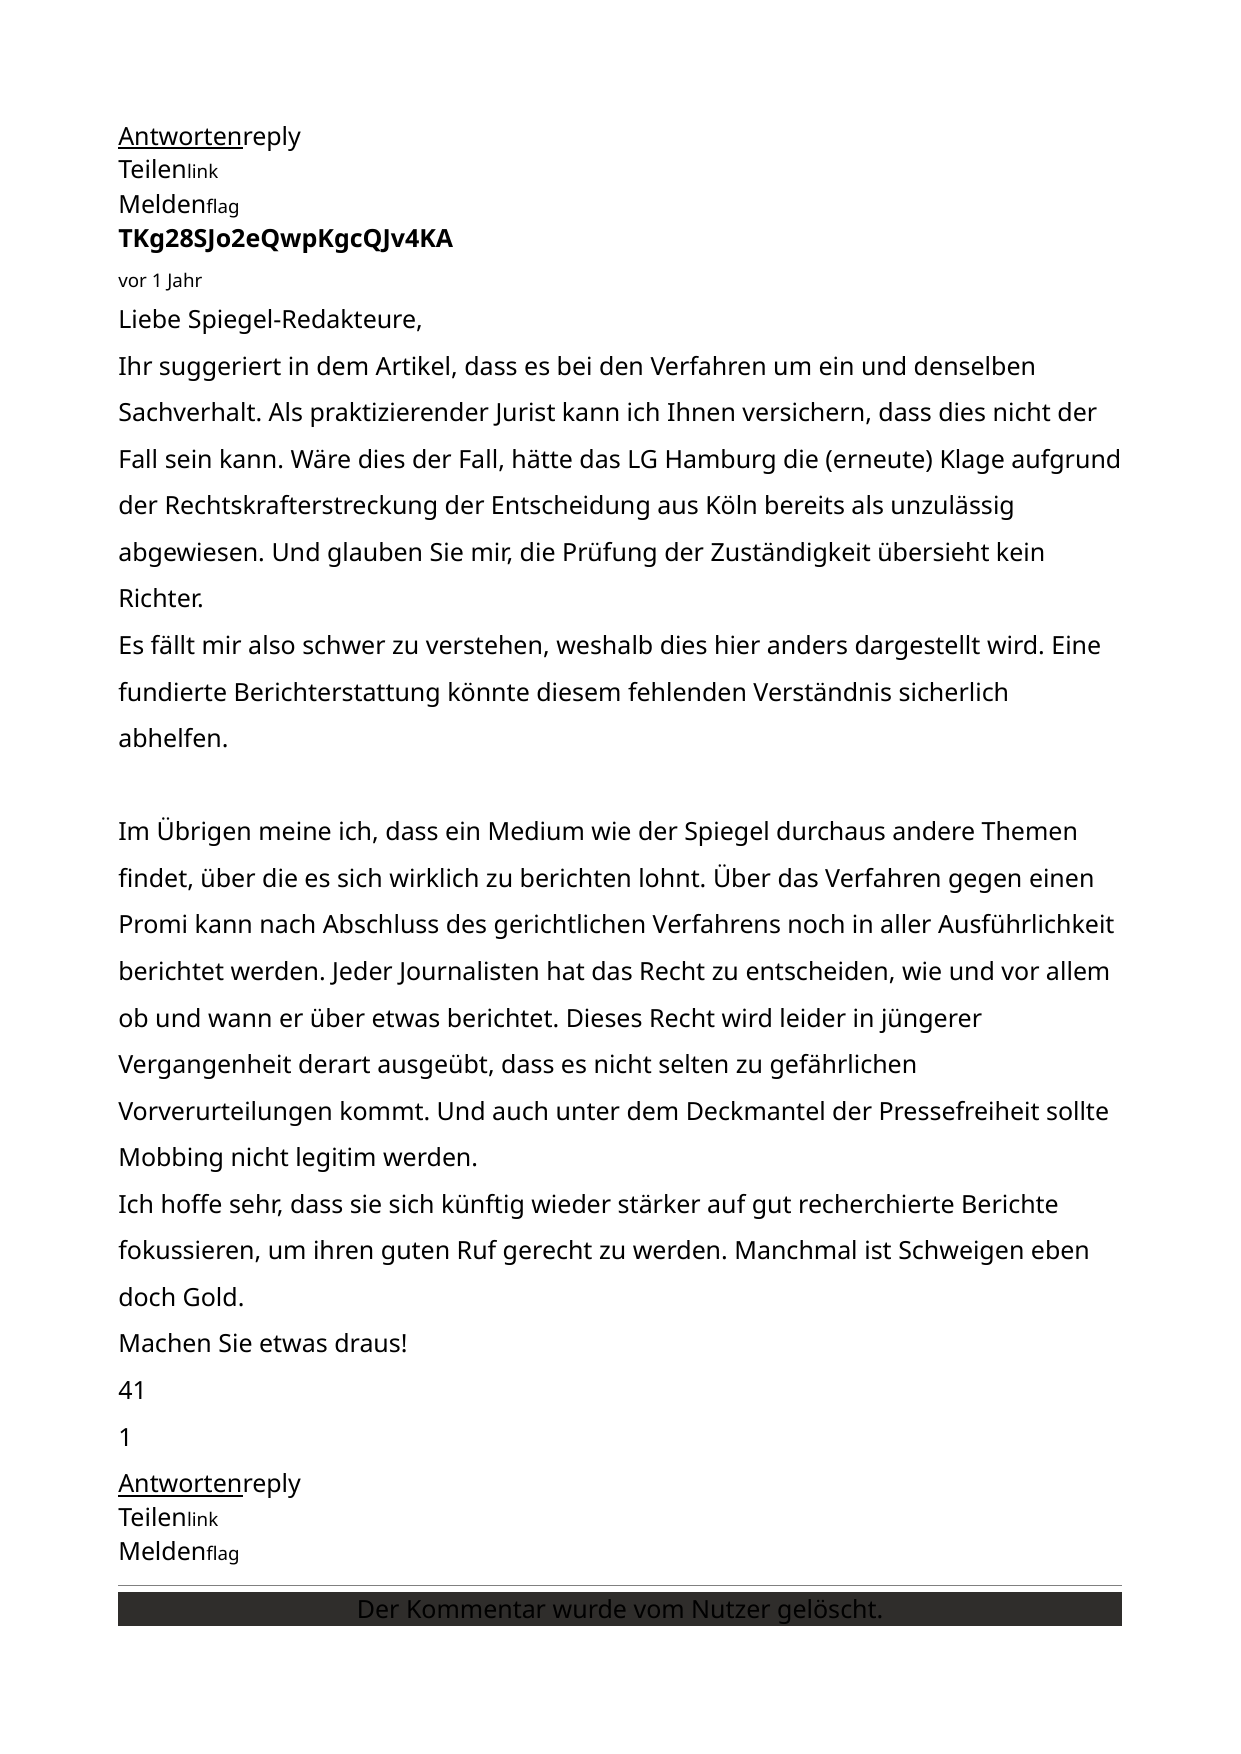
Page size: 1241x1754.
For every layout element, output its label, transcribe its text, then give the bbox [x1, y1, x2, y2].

text Der Kommentar wurde vom Nutzer gelöscht. [118, 1592, 1122, 1626]
text vor 1 Jahr [118, 267, 1117, 292]
text Meldenflag [118, 186, 1122, 220]
text Teilenlink [118, 1500, 1122, 1534]
text TKg28SJo2eQwpKgcQJv4KA [118, 220, 1114, 254]
text Antwortenreply [118, 118, 1122, 152]
text Teilenlink [118, 152, 1122, 186]
text 1 [118, 1419, 1122, 1453]
text 41 [118, 1373, 1122, 1407]
text Antwortenreply [118, 1466, 1122, 1500]
text Liebe Spiegel-Redakteure, Ihr suggeriert in dem Artikel, dass es bei den Verfahren um ein und denselben Sachverhalt. Als praktizierender Jurist kann ich Ihnen versichern, dass dies nicht der Fall sein kann. Wäre dies der Fall, hätte das LG Hamburg die (erneute) Klage aufgrund der Rechtskrafterstreckung der Entscheidung aus Köln bereits als unzulässig abgewiesen. Und glauben Sie mir, die Prüfung der Zuständigkeit übersieht kein Richter. Es fällt mir also schwer zu verstehen, weshalb dies hier anders dargestellt wird. Eine fundierte Berichterstattung könnte diesem fehlenden Verständnis sicherlich abhelfen. Im Übrigen meine ich, dass ein Medium wie der Spiegel durchaus andere Themen findet, über die es sich wirklich zu berichten lohnt. Über das Verfahren gegen einen Promi kann nach Abschluss des gerichtlichen Verfahrens noch in aller Ausführlichkeit berichtet werden. Jeder Journalisten hat das Recht zu entscheiden, wie und vor allem ob und wann er über etwas berichtet. Dieses Recht wird leider in jüngerer Vergangenheit derart ausgeübt, dass es nicht selten zu gefährlichen Vorverurteilungen kommt. Und auch unter dem Deckmantel der Pressefreiheit sollte Mobbing nicht legitim werden. Ich hoffe sehr, dass sie sich künftig wieder stärker auf gut recherchierte Berichte fokussieren, um ihren guten Ruf gerecht zu werden. Manchmal ist Schweigen eben doch Gold. Machen Sie etwas draus! [118, 302, 1122, 1360]
text Meldenflag [118, 1534, 1122, 1568]
